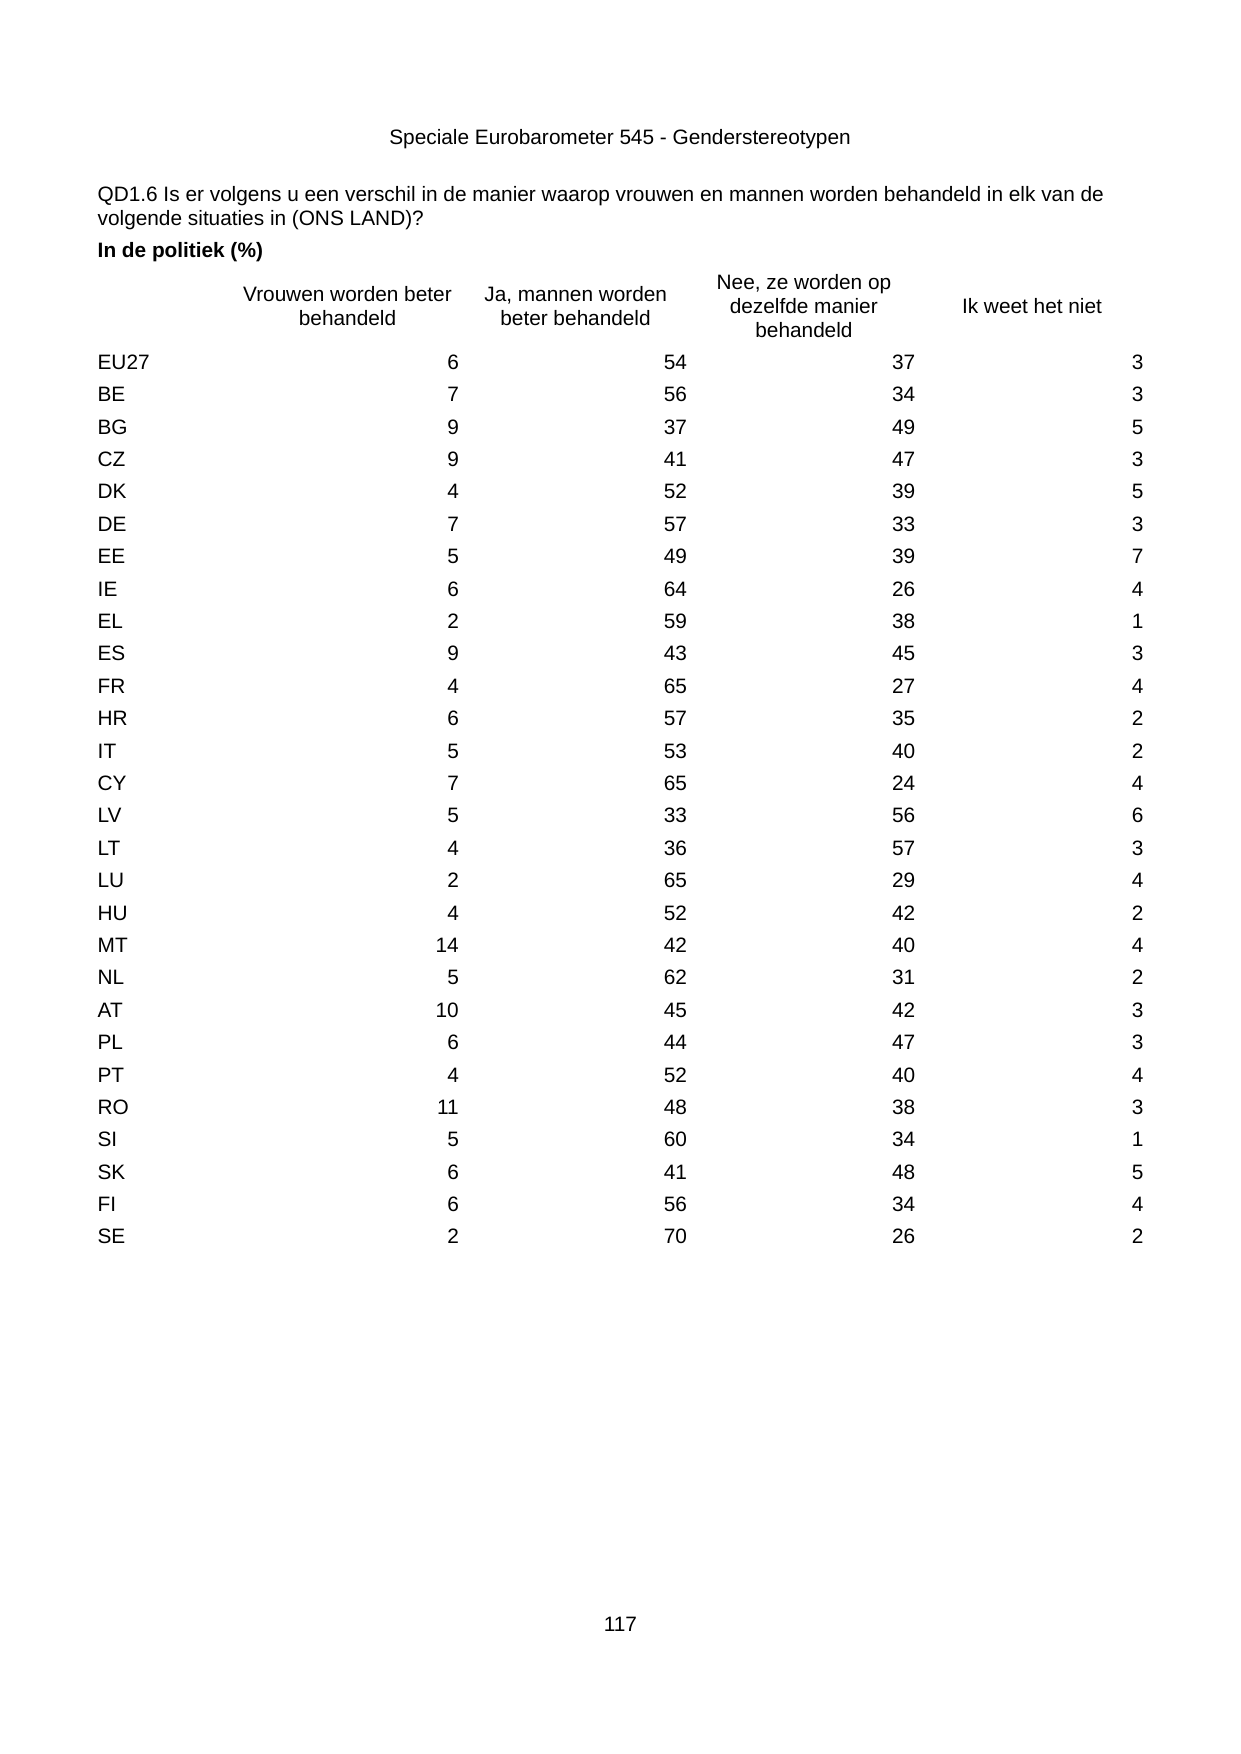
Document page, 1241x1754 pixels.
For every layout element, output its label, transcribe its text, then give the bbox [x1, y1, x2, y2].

table_cell 3 [918, 443, 1146, 475]
table_cell 45 [690, 637, 918, 669]
table_cell 2 [918, 702, 1146, 734]
table_cell ES [95, 637, 233, 669]
table_cell 48 [690, 1155, 918, 1188]
table_cell PT [95, 1058, 233, 1091]
table_cell IT [95, 734, 233, 767]
table_cell 3 [918, 378, 1146, 410]
table_cell 70 [461, 1220, 689, 1253]
table_cell 60 [461, 1123, 689, 1155]
table_cell 4 [233, 896, 461, 929]
table_cell 65 [461, 670, 689, 702]
table_cell 10 [233, 994, 461, 1026]
table_cell 5 [918, 1155, 1146, 1188]
table_cell 41 [461, 443, 689, 475]
table_cell 42 [690, 994, 918, 1026]
table_cell 5 [233, 961, 461, 993]
table_cell 3 [918, 637, 1146, 669]
table_cell HR [95, 702, 233, 734]
table_cell 47 [690, 443, 918, 475]
table_cell 36 [461, 831, 689, 864]
table_cell PL [95, 1026, 233, 1058]
table_cell 4 [918, 767, 1146, 799]
table_cell 1 [918, 605, 1146, 637]
table_cell 56 [461, 1188, 689, 1220]
table_cell 54 [461, 346, 689, 378]
table_cell RO [95, 1091, 233, 1123]
table_cell 38 [690, 1091, 918, 1123]
table_cell In de politiek (%) [95, 234, 1146, 266]
table_cell 4 [918, 929, 1146, 961]
table_cell 5 [233, 799, 461, 831]
table_cell LV [95, 799, 233, 831]
table_cell 9 [233, 443, 461, 475]
table_cell 65 [461, 767, 689, 799]
table_cell 49 [690, 410, 918, 443]
table_cell 42 [690, 896, 918, 929]
table_cell 3 [918, 1026, 1146, 1058]
table_cell 43 [461, 637, 689, 669]
table_cell Vrouwen worden beter behandeld [233, 266, 461, 346]
table_cell 9 [233, 410, 461, 443]
table_header QD1.6 Is er volgens u een verschil in de manier waarop vrouwen en mannen worden behandeld in elk van de volgende situaties in (ONS LAND)? [95, 178, 1146, 234]
table_cell 65 [461, 864, 689, 896]
table_cell MT [95, 929, 233, 961]
table_cell 41 [461, 1155, 689, 1188]
table_cell 4 [918, 1058, 1146, 1091]
table_cell CY [95, 767, 233, 799]
table_cell FR [95, 670, 233, 702]
table_cell 33 [461, 799, 689, 831]
table_cell 39 [690, 475, 918, 507]
table_cell 42 [461, 929, 689, 961]
table_cell 52 [461, 1058, 689, 1091]
table_cell 6 [233, 1188, 461, 1220]
table_cell 52 [461, 896, 689, 929]
table_cell 52 [461, 475, 689, 507]
table_cell 57 [461, 508, 689, 540]
table_cell 39 [690, 540, 918, 572]
table_cell 40 [690, 1058, 918, 1091]
table_cell LT [95, 831, 233, 864]
table_cell 34 [690, 1188, 918, 1220]
table_cell 31 [690, 961, 918, 993]
table_cell 34 [690, 378, 918, 410]
table_cell 1 [918, 1123, 1146, 1155]
table_cell 7 [233, 767, 461, 799]
table_cell 5 [233, 540, 461, 572]
table_cell 14 [233, 929, 461, 961]
table_cell 33 [690, 508, 918, 540]
table_cell 35 [690, 702, 918, 734]
table_cell FI [95, 1188, 233, 1220]
table_cell BG [95, 410, 233, 443]
table_cell 40 [690, 734, 918, 767]
table_cell NL [95, 961, 233, 993]
table_cell 11 [233, 1091, 461, 1123]
table_cell 4 [918, 1188, 1146, 1220]
table_cell 56 [690, 799, 918, 831]
table_cell [95, 266, 233, 346]
table_cell 4 [918, 572, 1146, 605]
table_cell 56 [461, 378, 689, 410]
table_cell 27 [690, 670, 918, 702]
table_cell 6 [233, 1026, 461, 1058]
table_cell 4 [918, 670, 1146, 702]
table_cell 3 [918, 346, 1146, 378]
table_cell 5 [918, 475, 1146, 507]
table_cell 2 [918, 896, 1146, 929]
table_cell 3 [918, 1091, 1146, 1123]
table_cell 37 [461, 410, 689, 443]
table_cell CZ [95, 443, 233, 475]
table_cell 62 [461, 961, 689, 993]
table_cell 26 [690, 572, 918, 605]
table_cell 2 [233, 1220, 461, 1253]
table_cell 59 [461, 605, 689, 637]
table_cell 9 [233, 637, 461, 669]
table_cell 4 [233, 670, 461, 702]
table_cell SI [95, 1123, 233, 1155]
table_cell 4 [918, 864, 1146, 896]
table_cell 6 [233, 1155, 461, 1188]
table_cell EL [95, 605, 233, 637]
table_cell SE [95, 1220, 233, 1253]
table_cell 64 [461, 572, 689, 605]
table_cell 6 [233, 572, 461, 605]
table_cell 2 [918, 1220, 1146, 1253]
table_cell 57 [690, 831, 918, 864]
table_cell 24 [690, 767, 918, 799]
table_cell 6 [233, 702, 461, 734]
table_cell 2 [233, 605, 461, 637]
table_cell 44 [461, 1026, 689, 1058]
table_cell 7 [233, 508, 461, 540]
table_cell 2 [233, 864, 461, 896]
table_cell 26 [690, 1220, 918, 1253]
table_cell AT [95, 994, 233, 1026]
table_cell SK [95, 1155, 233, 1188]
table_cell Ja, mannen worden beter behandeld [461, 266, 689, 346]
table_cell 5 [233, 734, 461, 767]
table_cell 6 [233, 346, 461, 378]
table_cell 4 [233, 475, 461, 507]
table_cell IE [95, 572, 233, 605]
table_cell EE [95, 540, 233, 572]
table_cell 57 [461, 702, 689, 734]
table_cell 7 [918, 540, 1146, 572]
table_cell 4 [233, 831, 461, 864]
table_cell EU27 [95, 346, 233, 378]
table_cell 45 [461, 994, 689, 1026]
table_cell 3 [918, 994, 1146, 1026]
table_cell HU [95, 896, 233, 929]
table_cell 4 [233, 1058, 461, 1091]
table_cell 3 [918, 508, 1146, 540]
table_cell 47 [690, 1026, 918, 1058]
table_cell DE [95, 508, 233, 540]
table_cell 34 [690, 1123, 918, 1155]
table_cell 48 [461, 1091, 689, 1123]
table_cell 7 [233, 378, 461, 410]
table_cell Nee, ze worden op dezelfde manier behandeld [690, 266, 918, 346]
table_cell 37 [690, 346, 918, 378]
table_cell 38 [690, 605, 918, 637]
table_cell 5 [233, 1123, 461, 1155]
table_cell Ik weet het niet [918, 266, 1146, 346]
table_cell 3 [918, 831, 1146, 864]
table_cell 2 [918, 734, 1146, 767]
table_cell 6 [918, 799, 1146, 831]
table_cell 5 [918, 410, 1146, 443]
table_cell 53 [461, 734, 689, 767]
table_cell 40 [690, 929, 918, 961]
table_cell 49 [461, 540, 689, 572]
table_cell DK [95, 475, 233, 507]
table_cell BE [95, 378, 233, 410]
table_cell 2 [918, 961, 1146, 993]
table_cell LU [95, 864, 233, 896]
table_cell 29 [690, 864, 918, 896]
